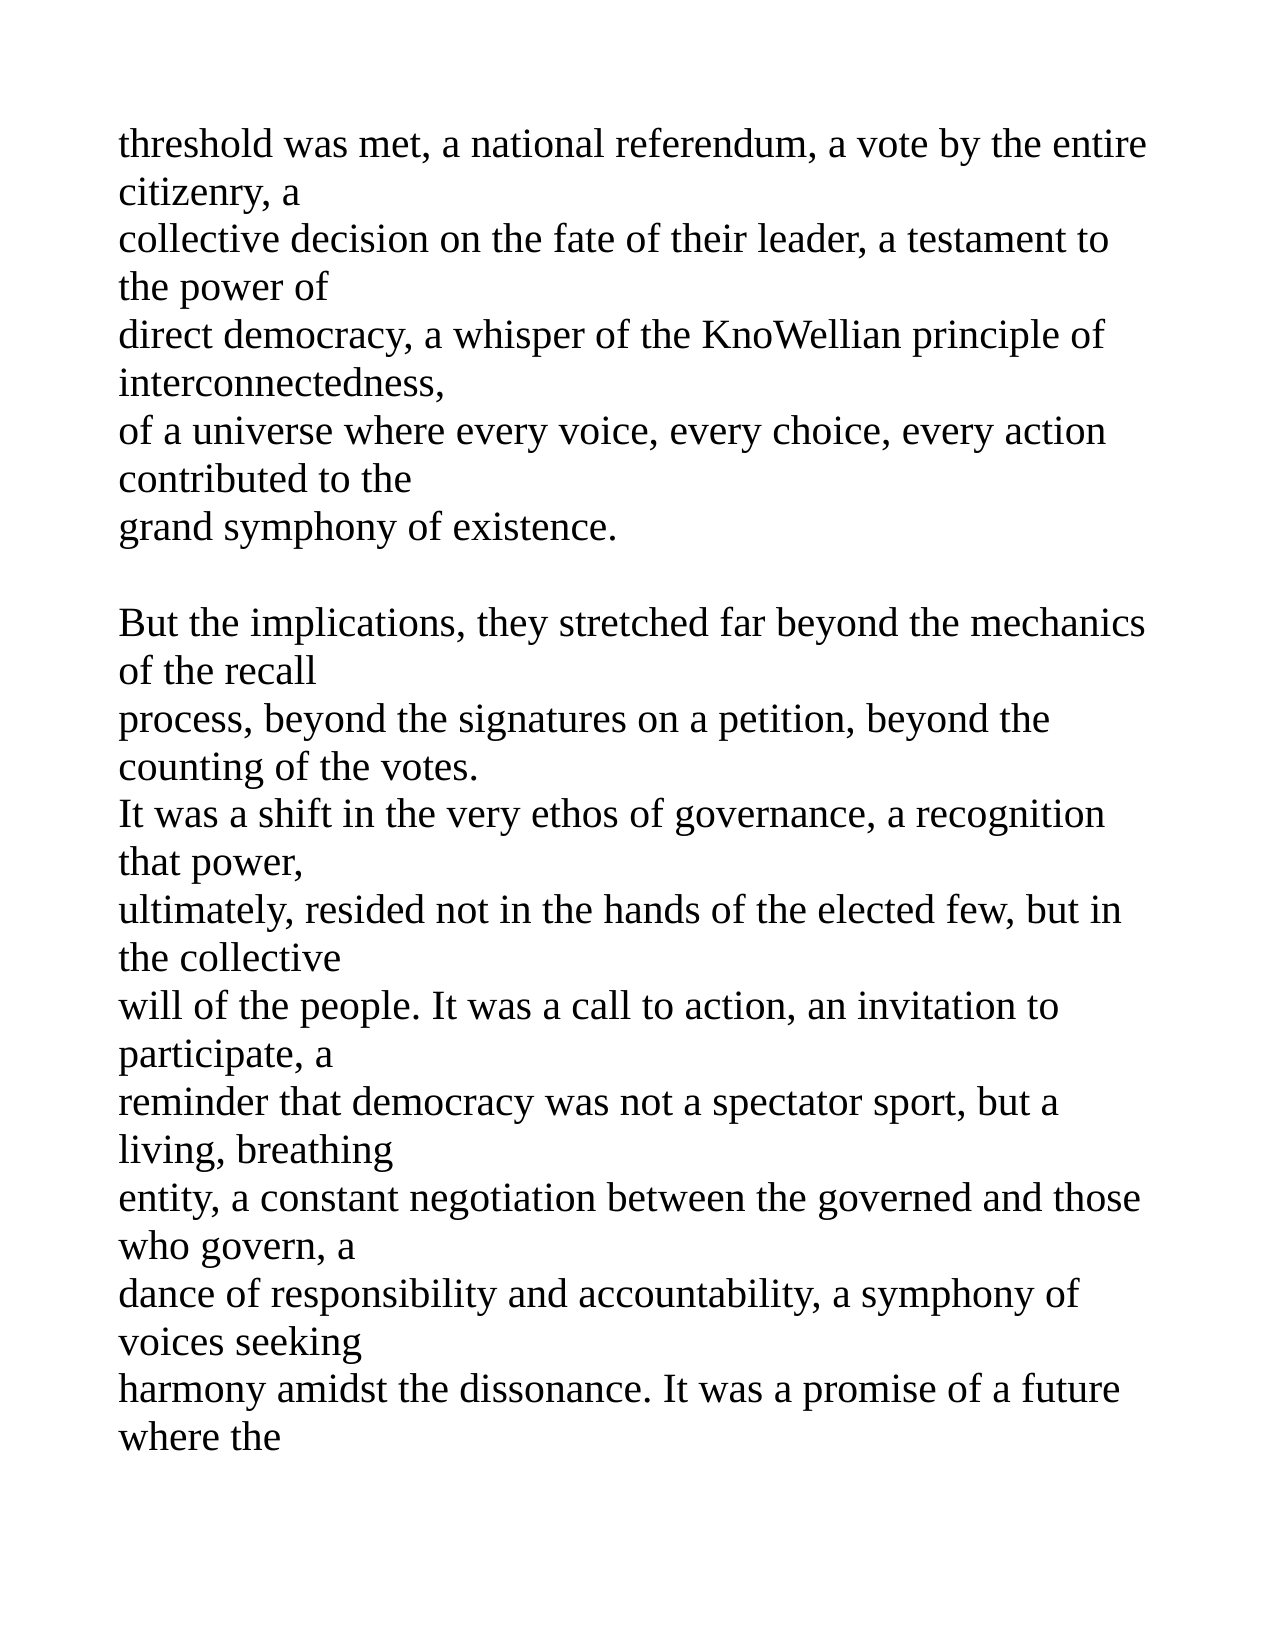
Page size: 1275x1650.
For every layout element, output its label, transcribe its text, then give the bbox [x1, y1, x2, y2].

text ultimately, resided not in the hands of the elected few, but in the collective [118, 885, 1157, 981]
text But the implications, they stretched far beyond the mechanics of the recall [118, 597, 1157, 693]
text It was a shift in the very ethos of governance, a recognition that power, [118, 789, 1157, 885]
text harmony amidst the dissonance. It was a promise of a future where the [118, 1364, 1157, 1460]
text entity, a constant negotiation between the governed and those who govern, a [118, 1172, 1157, 1268]
text collective decision on the fate of their leader, a testament to the power of [118, 214, 1157, 310]
text grand symphony of existence. [118, 501, 1157, 549]
text process, beyond the signatures on a petition, beyond the counting of the votes. [118, 693, 1157, 789]
text threshold was met, a national referendum, a vote by the entire citizenry, a [118, 118, 1157, 214]
text of a universe where every voice, every choice, every action contributed to the [118, 406, 1157, 501]
text will of the people. It was a call to action, an invitation to participate, a [118, 981, 1157, 1076]
text direct democracy, a whisper of the KnoWellian principle of interconnectedness, [118, 310, 1157, 406]
text reminder that democracy was not a spectator sport, but a living, breathing [118, 1076, 1157, 1172]
text dance of responsibility and accountability, a symphony of voices seeking [118, 1268, 1157, 1364]
